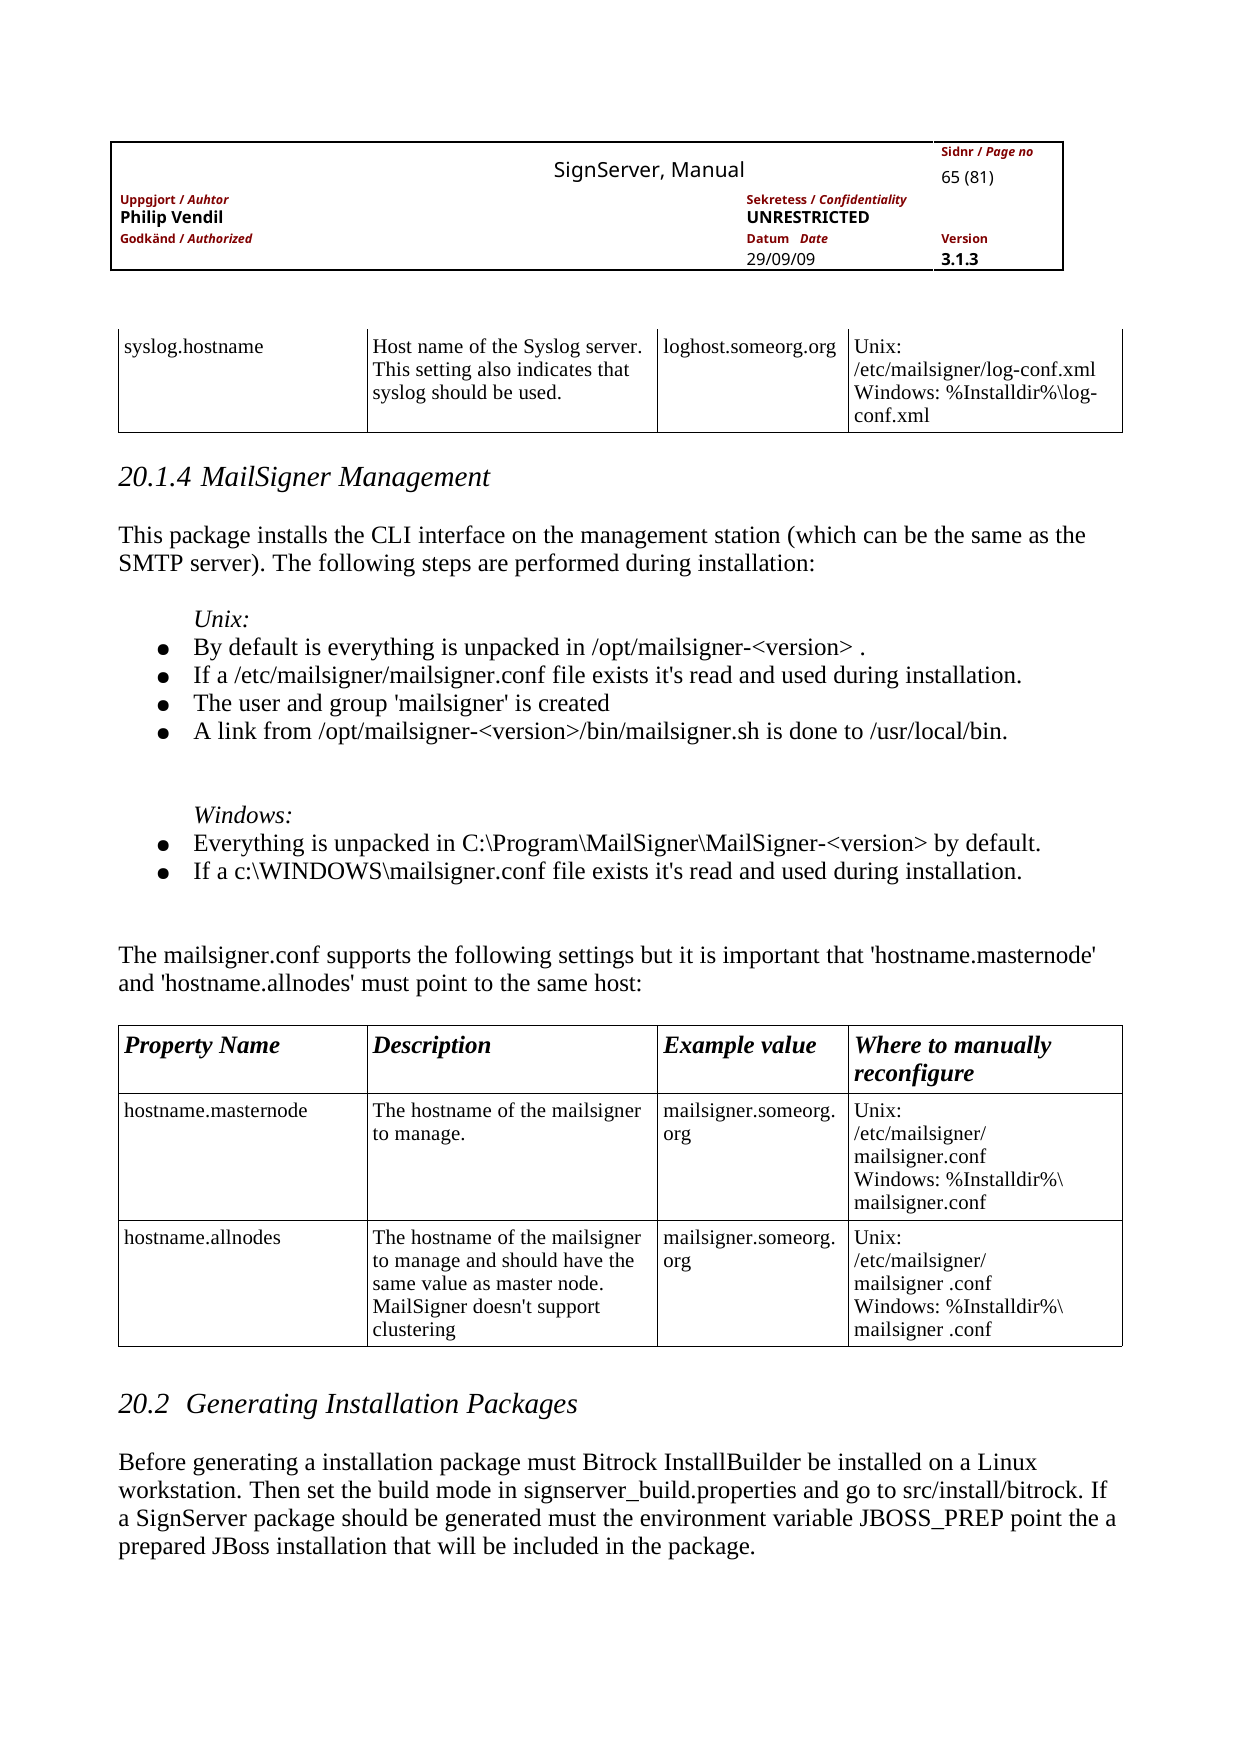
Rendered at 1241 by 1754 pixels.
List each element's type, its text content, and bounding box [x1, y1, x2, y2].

table_cell Unix: /etc/mailsigner/log-conf.xml Windows: %Installdir%\log-conf.xml [849, 329, 1122, 432]
table_cell hostname.masternode [119, 1094, 367, 1220]
table_cell mailsigner.someorg.org [658, 1221, 848, 1346]
table_cell syslog.hostname [119, 329, 367, 432]
subtitle MailSigner Management [118, 461, 1122, 493]
text This package installs the CLI interface on the management station (which can be the same as the SMTP server). The following steps are performed during installation: [118, 521, 1122, 577]
subtitle Generating Installation Packages [118, 1387, 1122, 1419]
list If a /etc/mailsigner/mailsigner.conf file exists it's read and used during installation. [156, 661, 1122, 689]
list If a c:\WINDOWS\mailsigner.conf file exists it's read and used during installation. [156, 857, 1122, 885]
table_cell The hostname of the mailsigner to manage. [368, 1094, 657, 1220]
table_cell Unix: /etc/mailsigner/mailsigner.conf Windows: %Installdir%\mailsigner.conf [849, 1094, 1122, 1220]
table_header Example value [658, 1026, 848, 1093]
text Unix: [118, 605, 1122, 633]
table_cell The hostname of the mailsigner to manage and should have the same value as master node. MailSigner doesn't support clustering [368, 1221, 657, 1346]
text The mailsigner.conf supports the following settings but it is important that 'hostname.masternode' and 'hostname.allnodes' must point to the same host: [118, 941, 1122, 997]
list By default is everything is unpacked in /opt/mailsigner-<version> . [156, 633, 1122, 661]
table_cell mailsigner.someorg.org [658, 1094, 848, 1220]
table_cell Host name of the Syslog server. This setting also indicates that syslog should be used. [368, 329, 657, 432]
table_cell loghost.someorg.org [658, 329, 848, 432]
table_cell Unix: /etc/mailsigner/mailsigner .conf Windows: %Installdir%\mailsigner .conf [849, 1221, 1122, 1346]
table_cell hostname.allnodes [119, 1221, 367, 1346]
text Windows: [118, 801, 1122, 829]
list Everything is unpacked in C:\Program\MailSigner\MailSigner-<version> by default. [156, 829, 1122, 857]
table_header Where to manually reconfigure [849, 1026, 1122, 1093]
table_header Property Name [119, 1026, 367, 1093]
text Before generating a installation package must Bitrock InstallBuilder be installed on a Linux workstation. Then set the build mode in signserver_build.properties and go to src/install/bitrock. If a SignServer package should be generated must the environment variable JBOSS_PREP point the a prepared JBoss installation that will be included in the package. [118, 1447, 1122, 1559]
list A link from /opt/mailsigner-<version>/bin/mailsigner.sh is done to /usr/local/bin. [156, 717, 1122, 745]
table_header Description [368, 1026, 657, 1093]
list The user and group 'mailsigner' is created [156, 689, 1122, 717]
